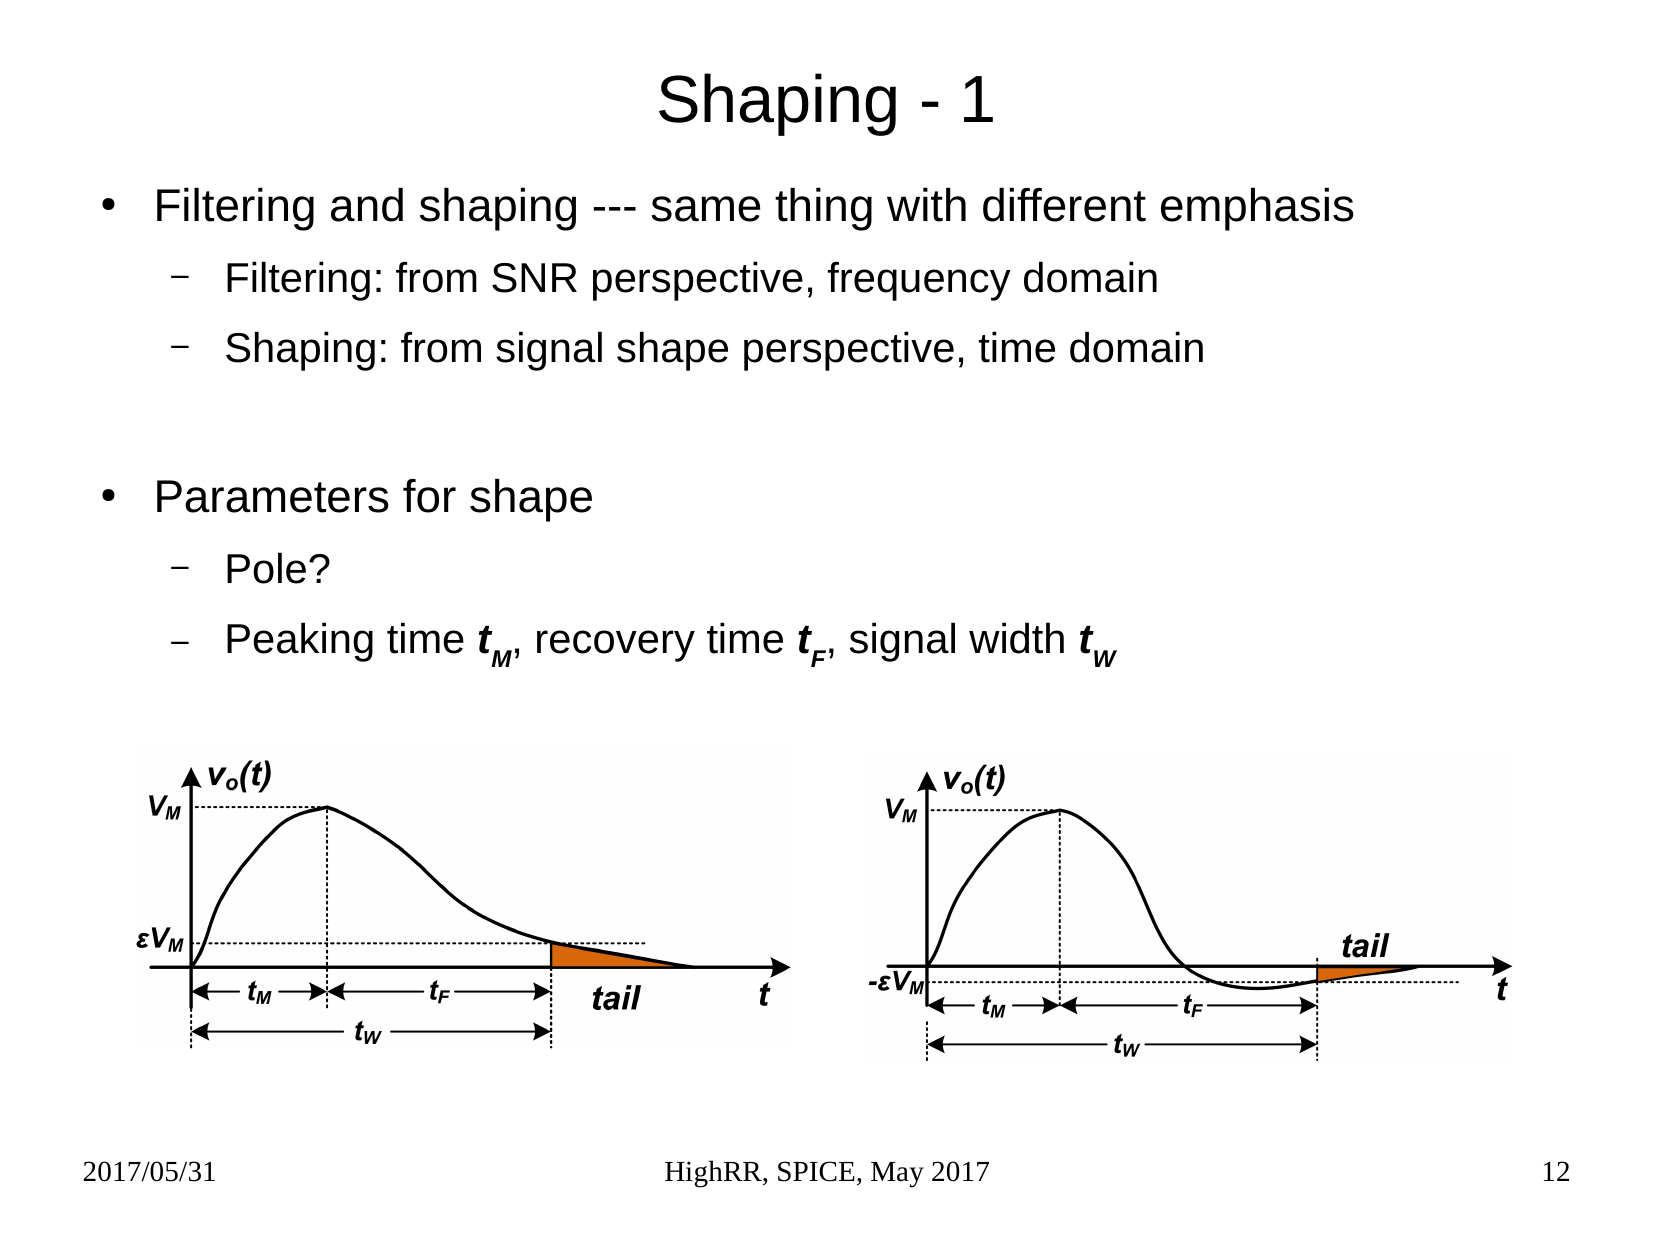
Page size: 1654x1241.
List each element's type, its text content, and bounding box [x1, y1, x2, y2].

picture [135, 749, 791, 1051]
picture [867, 754, 1513, 1062]
list Filtering and shaping --- same thing with different emphasis Filtering: from SNR perspective, frequency domain Shaping: from signal shape perspective, time domain Parameters for shape Pole? Peaking time tM, recovery time tF, signal width tW [82, 180, 1571, 1141]
title Shaping - 1 [82, 49, 1571, 151]
